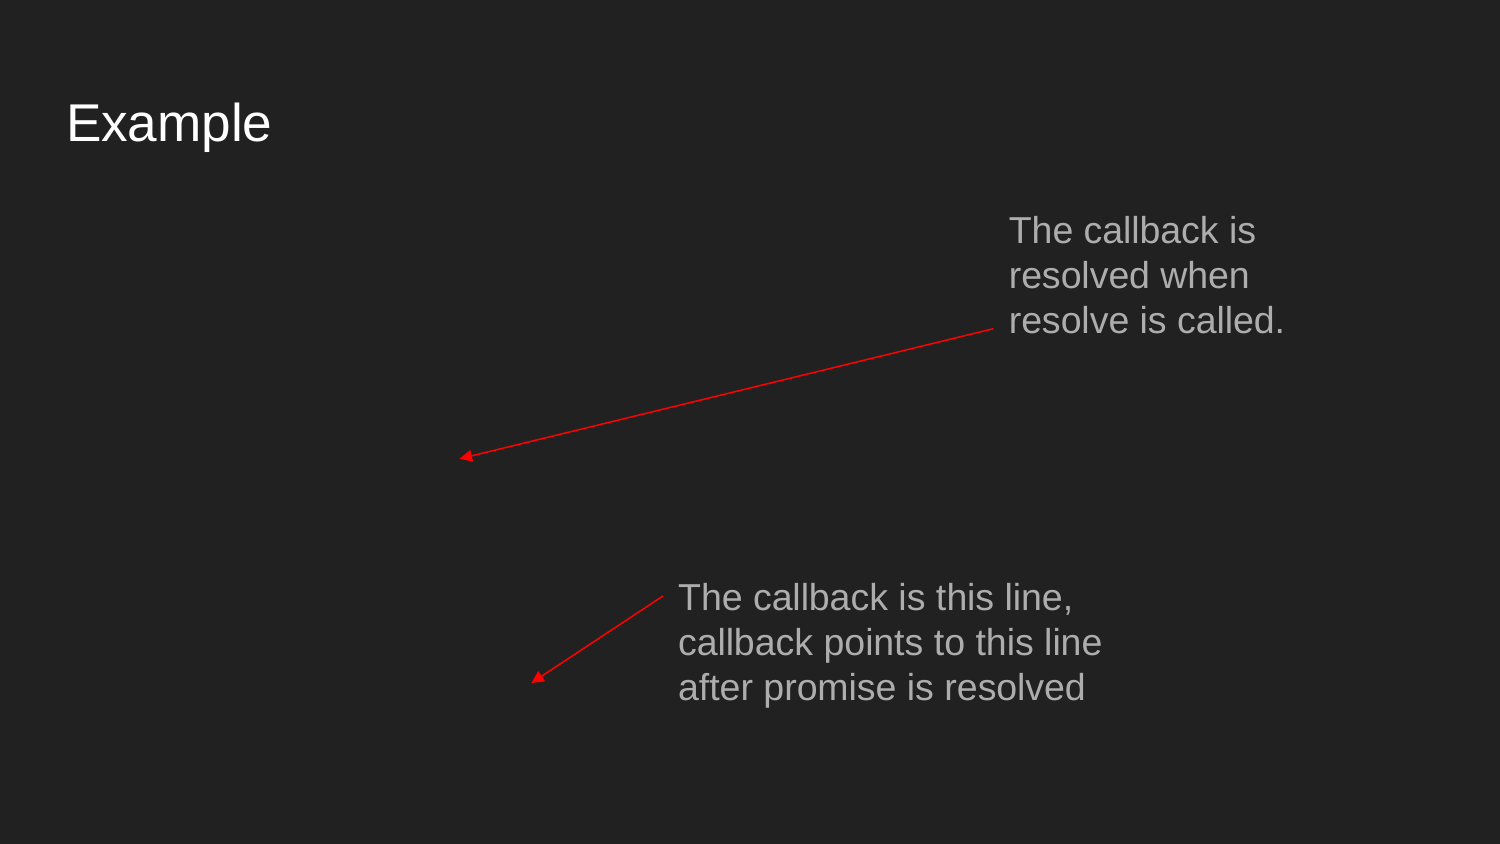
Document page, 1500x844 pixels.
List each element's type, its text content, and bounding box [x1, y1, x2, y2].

text_box The callback is this line, callback points to this line after promise is resolved [663, 558, 1188, 634]
picture [724, 691, 732, 698]
picture [724, 682, 732, 688]
text_box The callback is resolved when resolve is called. [993, 190, 1373, 467]
title Example [51, 72, 1449, 167]
picture [51, 167, 732, 836]
